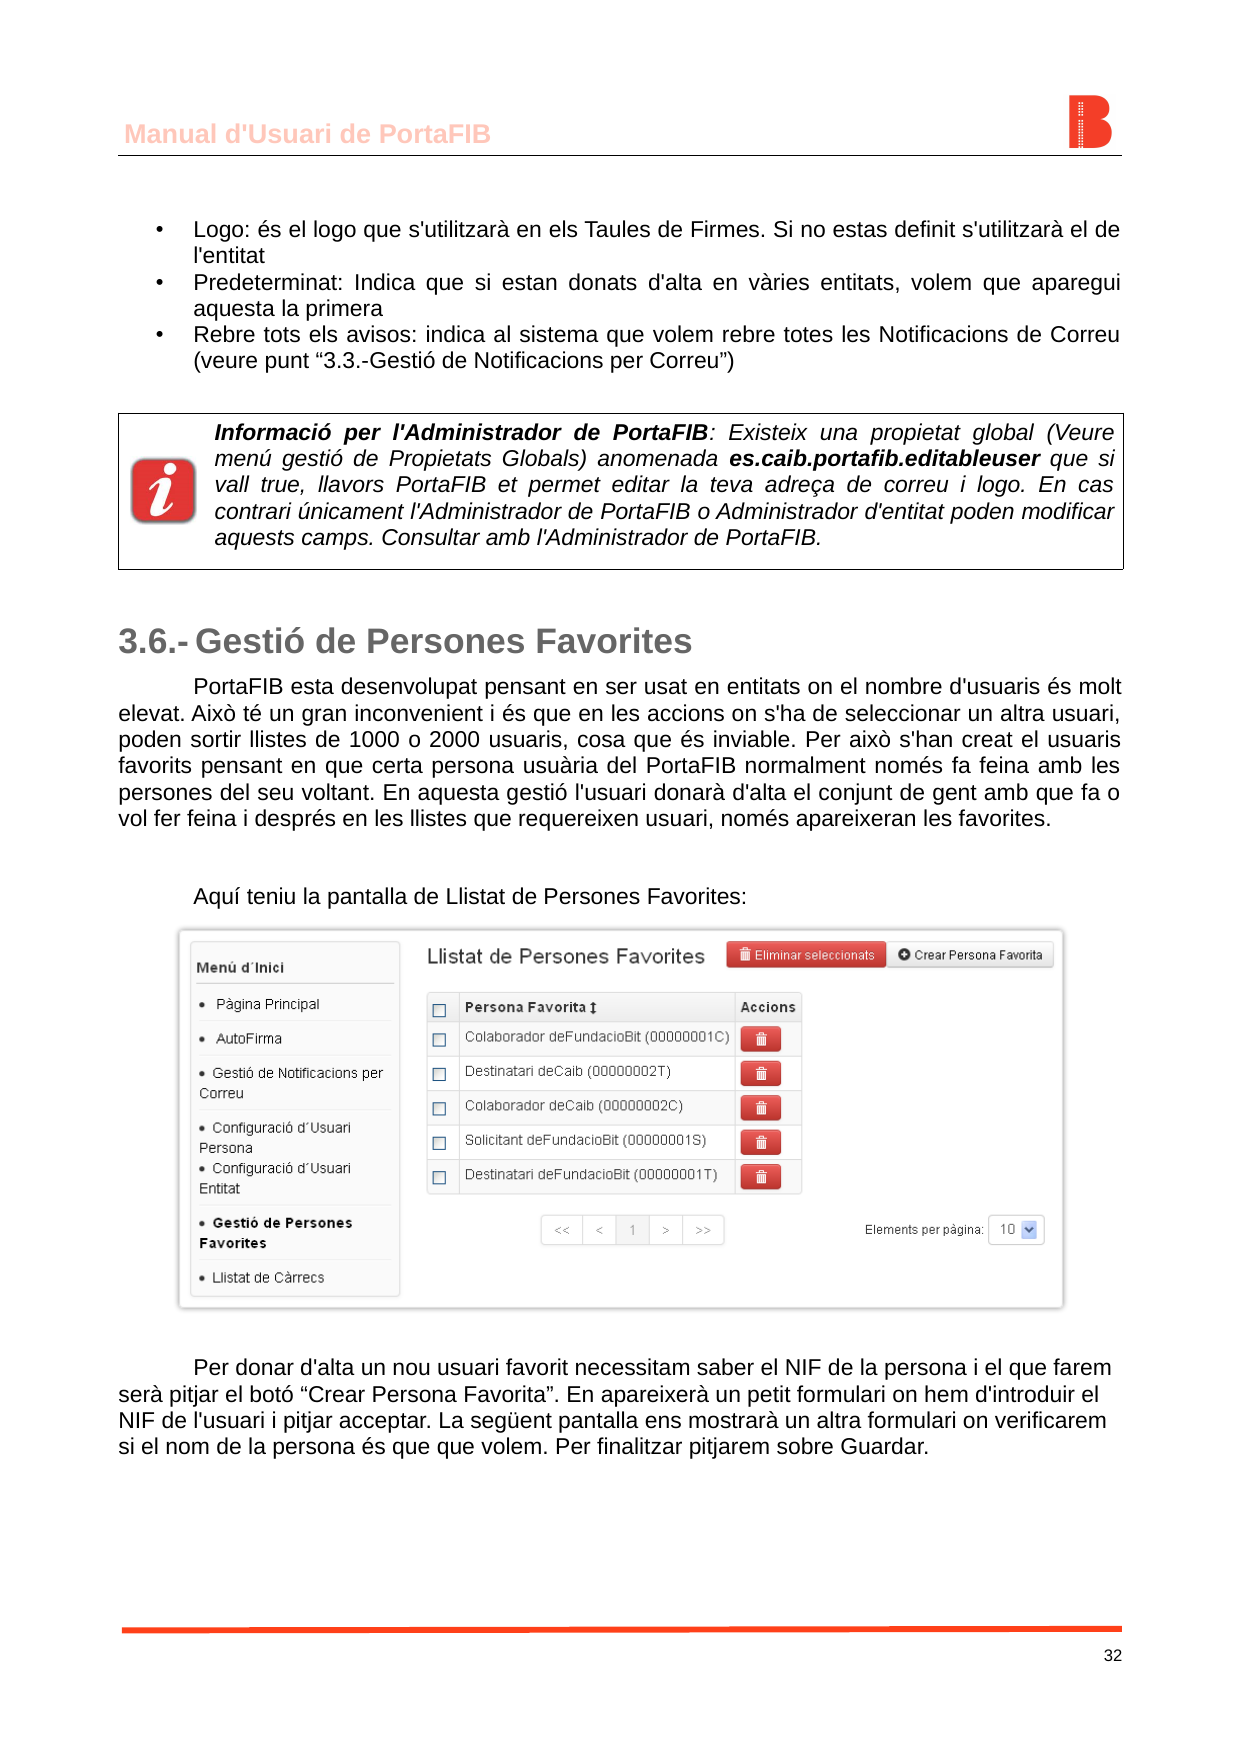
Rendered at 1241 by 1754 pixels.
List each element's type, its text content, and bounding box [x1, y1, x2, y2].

picture [1063, 94, 1117, 150]
list Predeterminat: Indica que si estan donats d'alta en vàries entitats, volem que aparegui aquesta la primera [156, 268, 1122, 321]
table_header [119, 414, 209, 568]
text Per donar d'alta un nou usuari favorit necessitam saber el NIF de la persona i el que farem serà pitjar el botó “Crear Persona Favorita”. En apareixerà un petit formulari on hem d'introduir el NIF de l'usuari i pitjar acceptar. La següent pantalla ens mostrarà un altra formulari on verificarem si el nom de la persona és que que volem. Per finalitzar pitjarem sobre Guardar. [118, 1354, 1122, 1459]
text PortaFIB esta desenvolupat pensant en ser usat en entitats on el nombre d'usuaris és molt elevat. Això té un gran inconvenient i és que en les accions on s'ha de seleccionar un altra usuari, poden sortir llistes de 1000 o 2000 usuaris, cosa que és inviable. Per això s'han creat el usuaris favorits pensant en que certa persona usuària del PortaFIB normalment només fa feina amb les persones del seu voltant. En aquesta gestió l'usuari donarà d'alta el conjunt de gent amb que fa o vol fer feina i després en les llistes que requereixen usuari, només apareixeran les favorites. [118, 673, 1122, 831]
subtitle Gestió de Persones Favorites [118, 620, 1122, 661]
picture [168, 921, 1072, 1316]
picture [129, 456, 198, 525]
list Rebre tots els avisos: indica al sistema que volem rebre totes les Notificacions de Correu (veure punt “3.3.-Gestió de Notificacions per Correu”) [156, 321, 1122, 374]
text Aquí teniu la pantalla de Llistat de Persones Favorites: [118, 883, 1122, 909]
list Logo: és el logo que s'utilitzarà en els Taules de Firmes. Si no estas definit s'utilitzarà el de l'entitat [156, 216, 1122, 268]
table_header Informació per l'Administrador de PortaFIB: Existeix una propietat global (Veure menú gestió de Propietats Globals) anomenada es.caib.portafib.editableuser que si vall true, llavors PortaFIB et permet editar la teva adreça de correu i logo. En cas contrari únicament l'Administrador de PortaFIB o Administrador d'entitat poden modificar aquests camps. Consultar amb l'Administrador de PortaFIB. [209, 414, 1123, 568]
